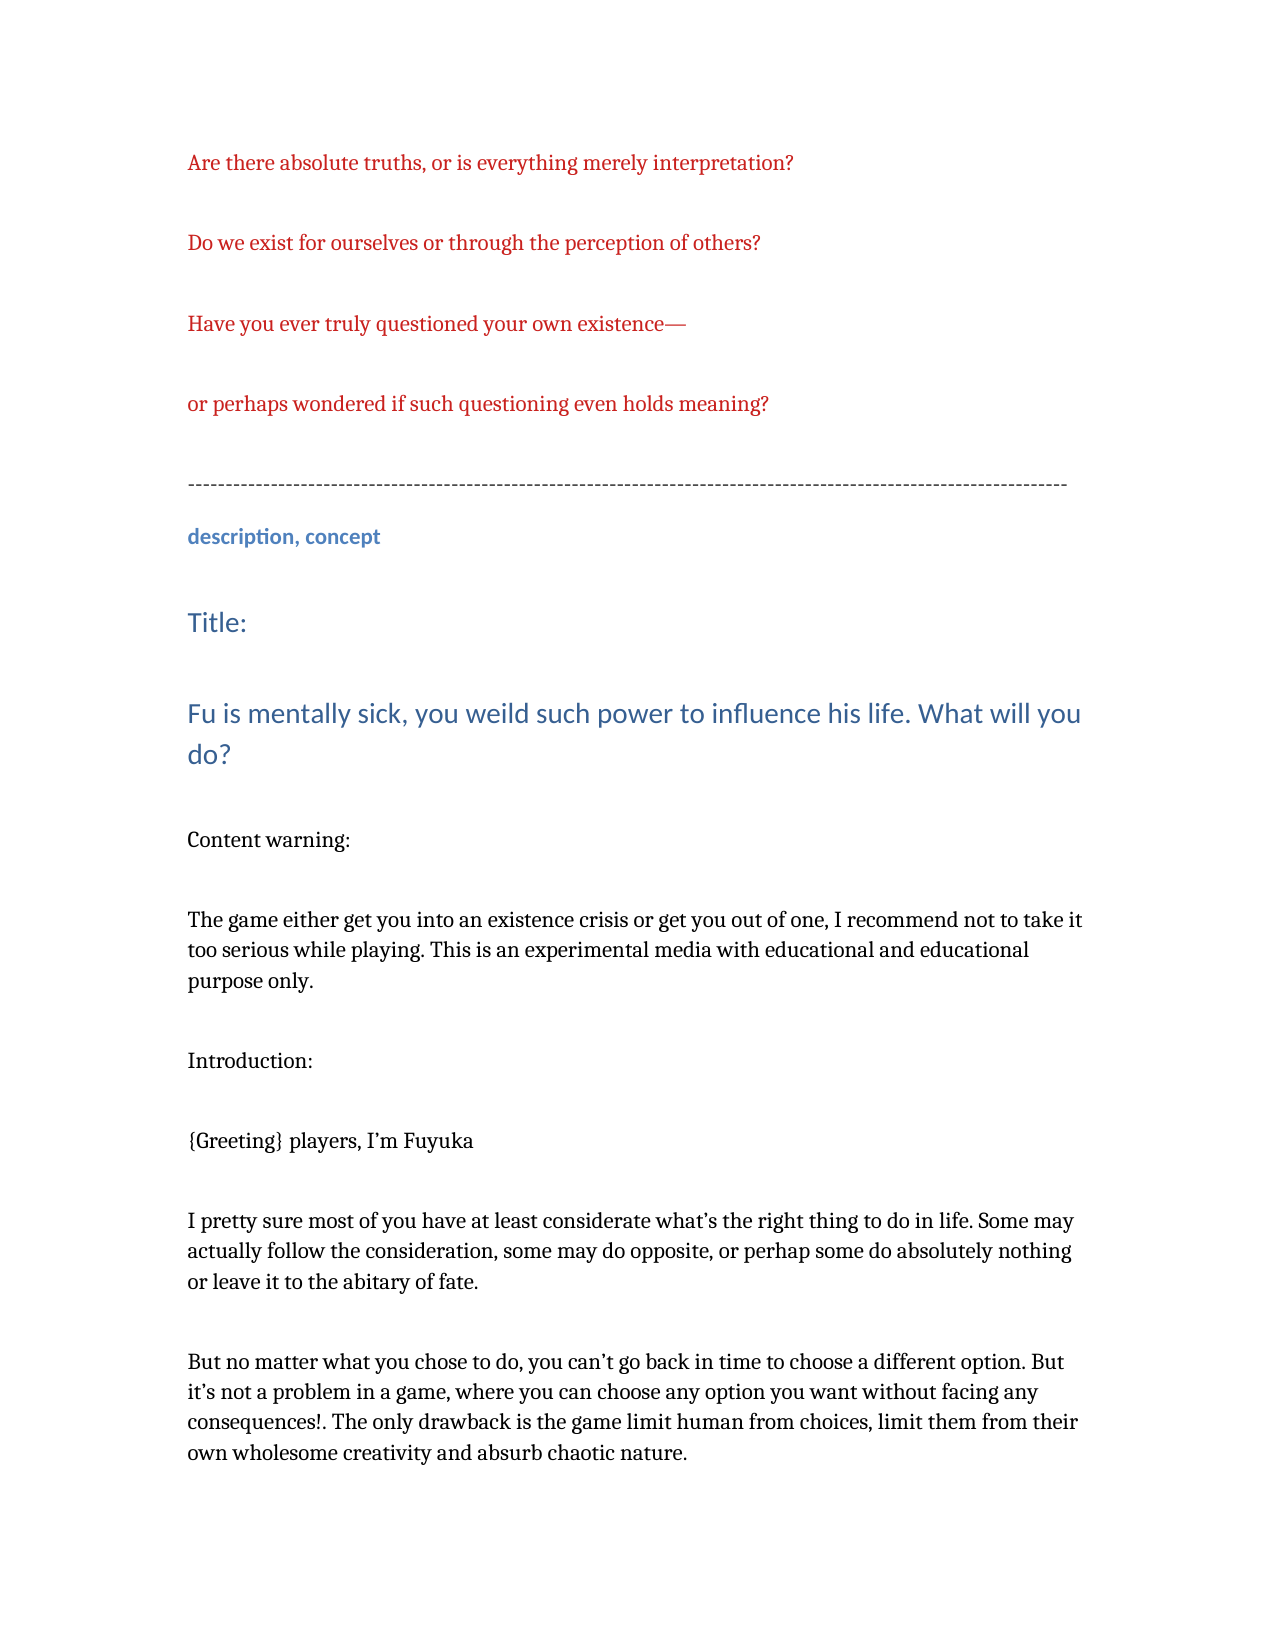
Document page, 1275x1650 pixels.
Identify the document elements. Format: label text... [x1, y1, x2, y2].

text The game either get you into an existence crisis or get you out of one, I recommend not to take it too serious while playing. This is an experimental media with educational and educational purpose only. [187, 907, 1087, 994]
text or perhaps wondered if such questioning even holds meaning? [187, 391, 1087, 417]
text Content warning: [187, 827, 1087, 853]
text I pretty sure most of you have at least considerate what’s the right thing to do in life. Some may actually follow the consideration, some may do opposite, or perhap some do absolutely nothing or leave it to the abitary of fate. [187, 1208, 1087, 1295]
text Have you ever truly questioned your own existence— [187, 310, 1087, 337]
text Are there absolute truths, or is everything merely interpretation? [187, 150, 1087, 176]
text {Greeting} players, I’m Fuyuka [187, 1128, 1087, 1154]
text Introduction: [187, 1048, 1087, 1074]
subtitle description, concept [187, 522, 1087, 550]
text Do we exist for ourselves or through the perception of others? [187, 230, 1087, 257]
text --------------------------------------------------------------------------------------------------------------------- [187, 471, 1087, 497]
subtitle Fu is mentally sick, you weild such power to influence his life. What will you do? [187, 695, 1087, 772]
text But no matter what you chose to do, you can’t go back in time to choose a different option. But it’s not a problem in a game, where you can choose any option you want without facing any consequences!. The only drawback is the game limit human from choices, limit them from their own wholesome creativity and absurb chaotic nature. [187, 1349, 1087, 1466]
subtitle Title: [187, 604, 1087, 640]
